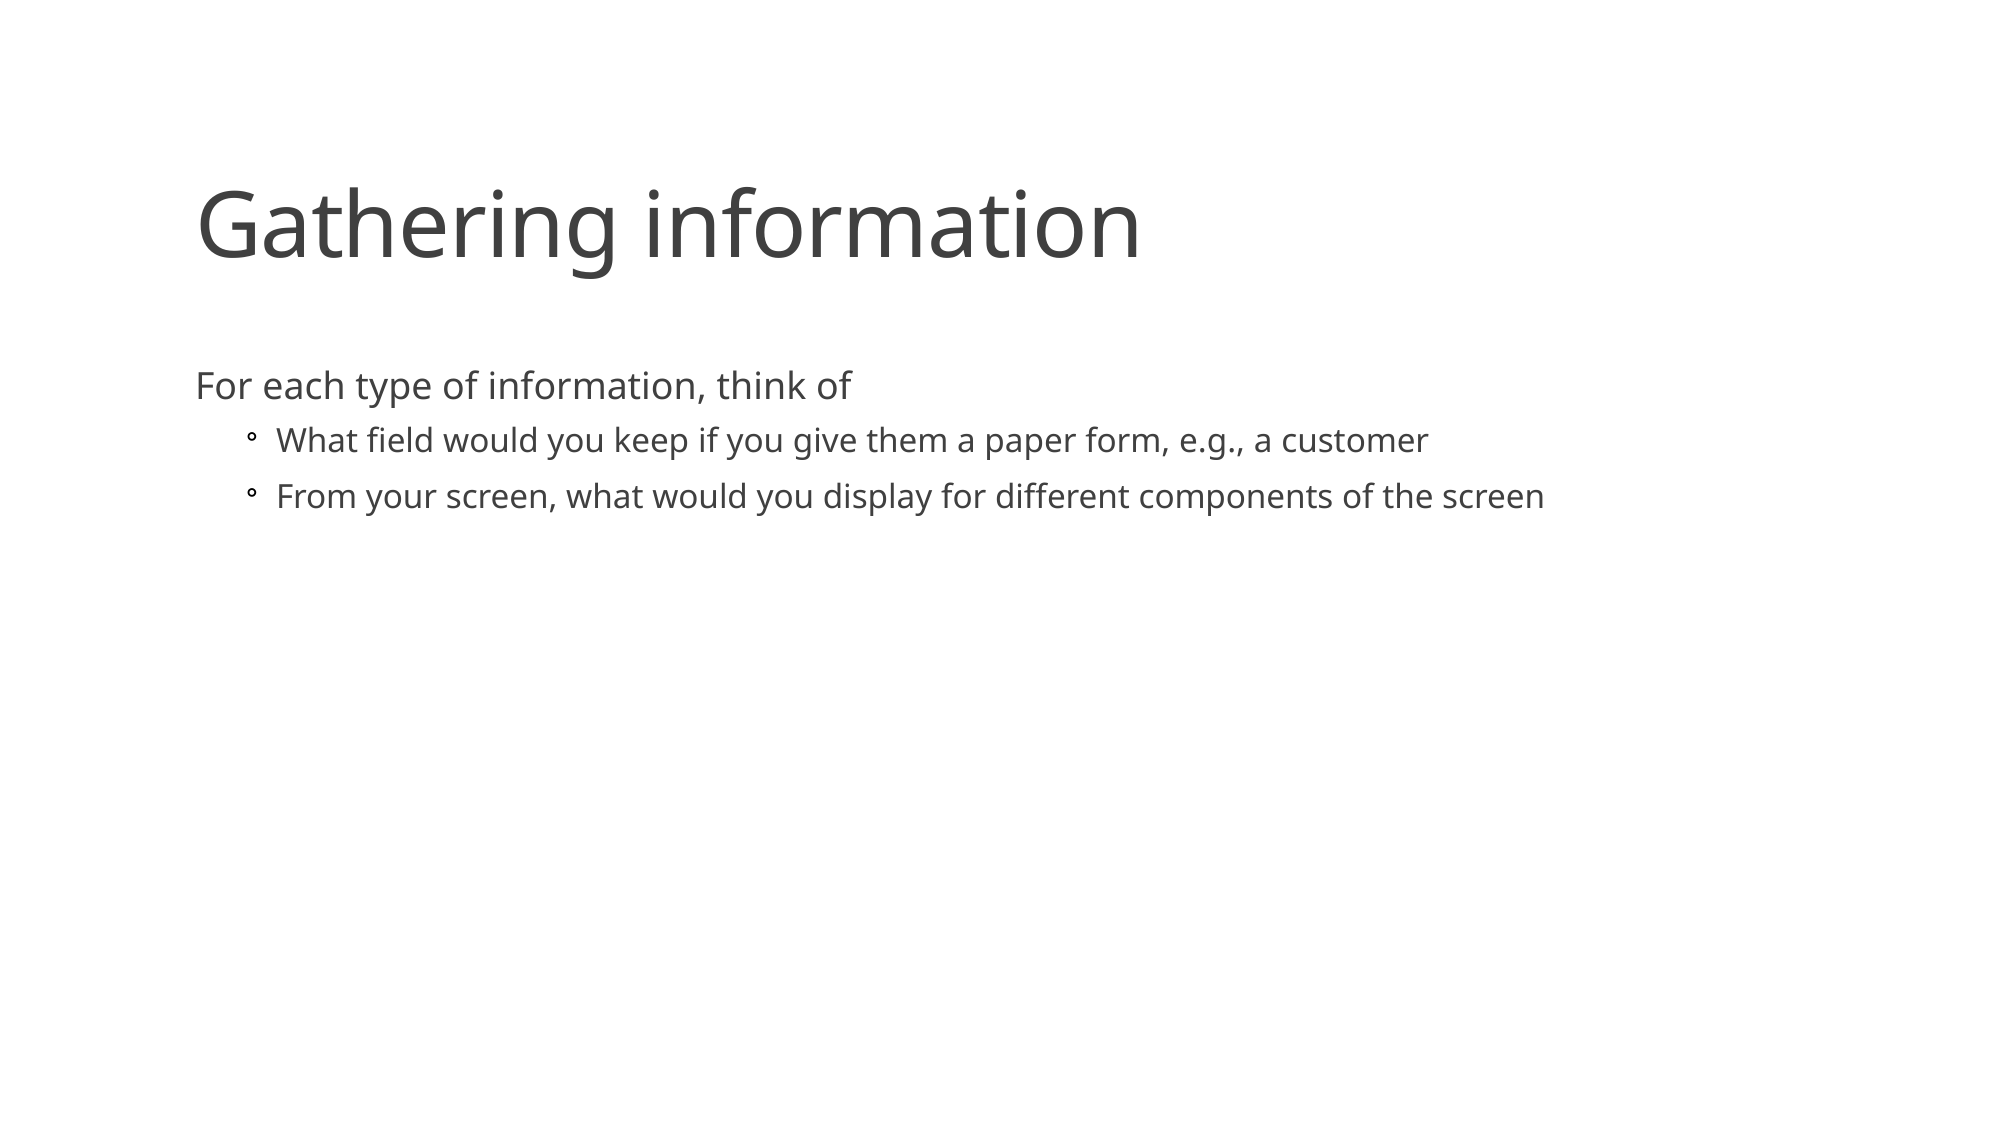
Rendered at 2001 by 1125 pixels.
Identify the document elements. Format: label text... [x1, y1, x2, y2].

list For each type of information, think of What field would you keep if you give them a paper form, e.g., a customer From your screen, what would you display for different components of the screen [180, 345, 1831, 963]
title Gathering information [180, 47, 1831, 286]
